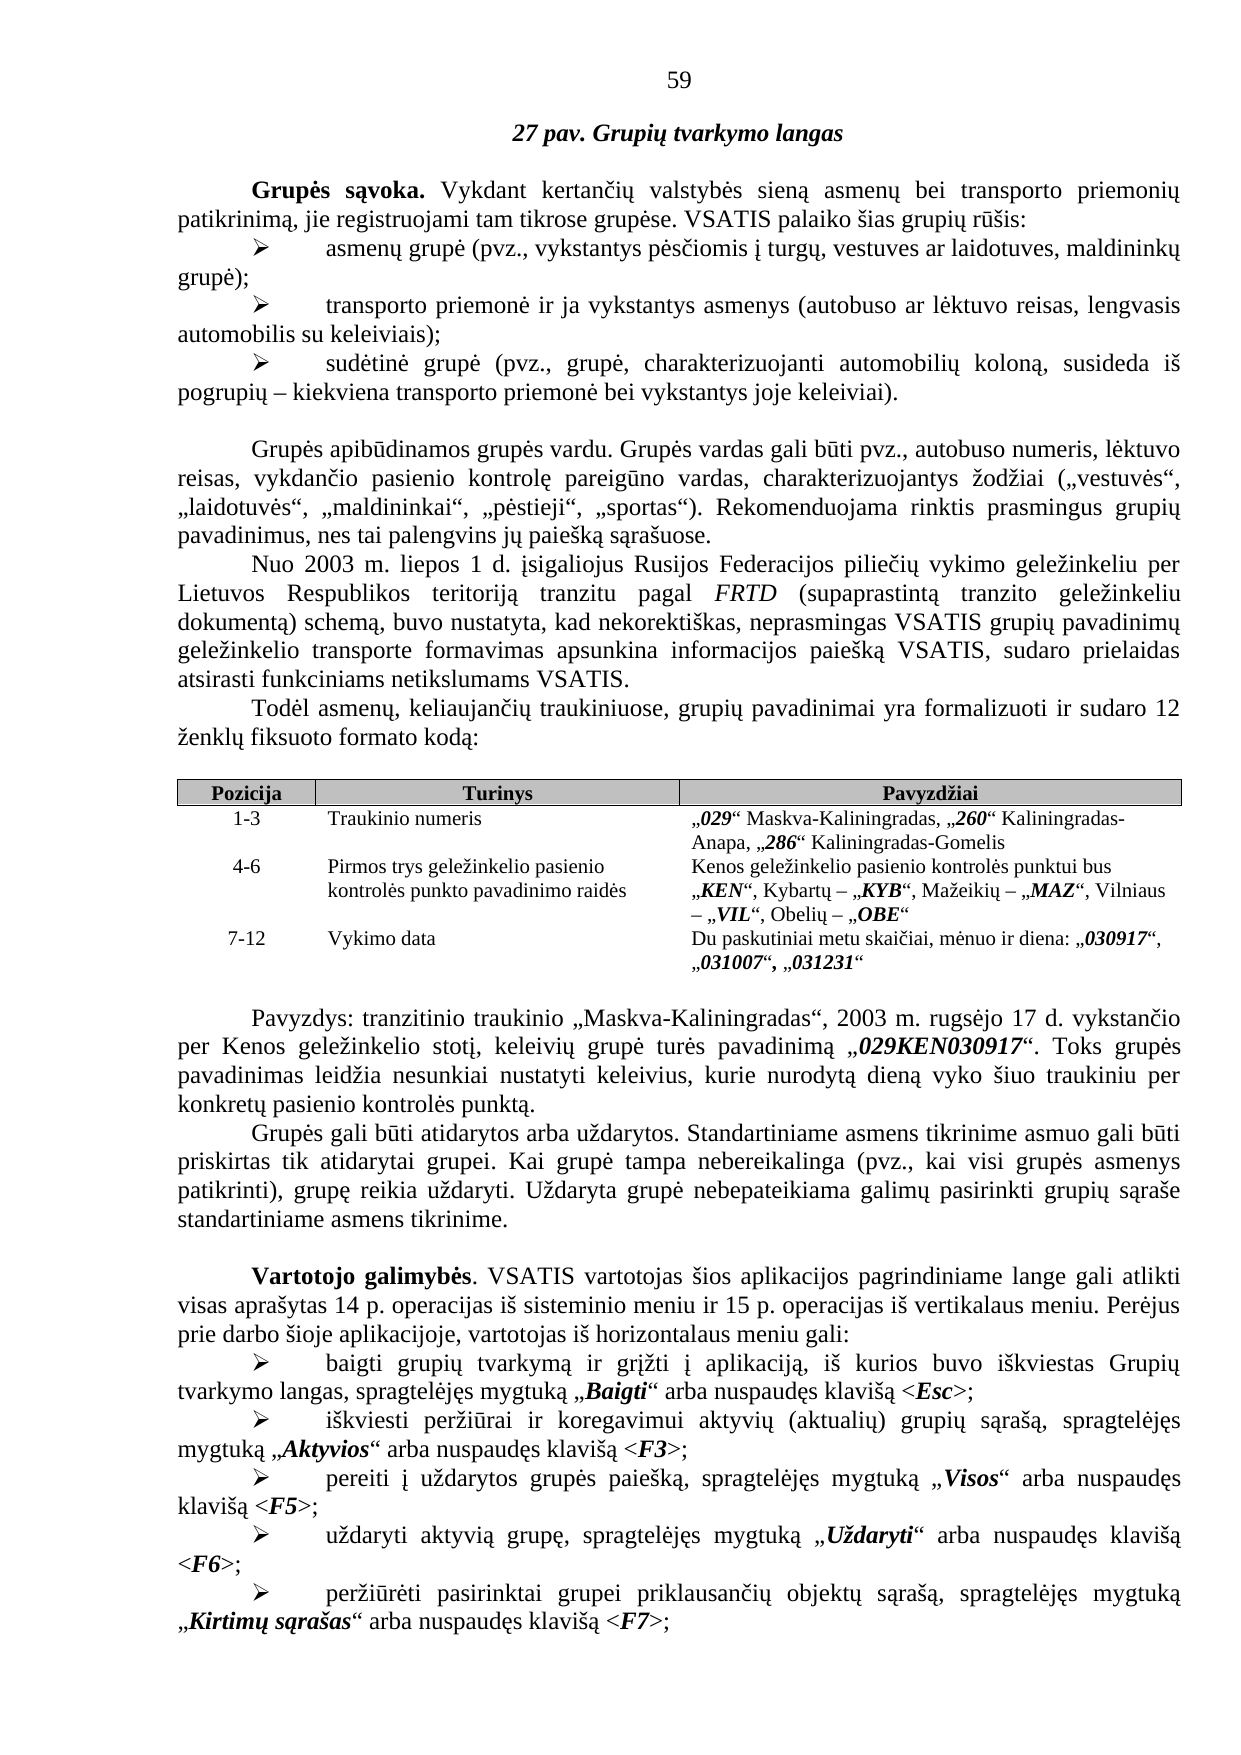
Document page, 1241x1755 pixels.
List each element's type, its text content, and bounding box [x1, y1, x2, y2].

text Todėl asmenų, keliaujančių traukiniuose, grupių pavadinimai yra formalizuoti ir sudaro 12 ženklų fiksuoto formato kodą: [177, 693, 1181, 751]
text Vartotojo galimybės. VSATIS vartotojas šios aplikacijos pagrindiniame lange gali atlikti visas aprašytas 14 p. operacijas iš sisteminio meniu ir 15 p. operacijas iš vertikalaus meniu. Perėjus prie darbo šioje aplikacijoje, vartotojas iš horizontalaus meniu gali: [177, 1261, 1181, 1348]
table_header Turinys [316, 780, 679, 804]
text  asmenų grupė (pvz., vykstantys pėsčiomis į turgų, vestuves ar laidotuves, maldininkų grupė); [177, 233, 1181, 291]
table_cell Traukinio numeris [316, 806, 679, 854]
text Grupės sąvoka. Vykdant kertančių valstybės sieną asmenų bei transporto priemonių patikrinimą, jie registruojami tam tikrose grupėse. VSATIS palaiko šias grupių rūšis: [177, 176, 1181, 233]
table_cell Vykimo data [316, 926, 679, 974]
table_cell 1-3 [177, 806, 316, 854]
text Nuo 2003 m. liepos 1 d. įsigaliojus Rusijos Federacijos piliečių vykimo geležinkeliu per Lietuvos Respublikos teritoriją tranzitu pagal FRTD (supaprastintą tranzito geležinkeliu dokumentą) schemą, buvo nustatyta, kad nekorektiškas, neprasmingas VSATIS grupių pavadinimų geležinkelio transporte formavimas apsunkina informacijos paiešką VSATIS, sudaro prielaidas atsirasti funkciniams netikslumams VSATIS. [177, 549, 1181, 693]
table_cell „029“ Maskva-Kaliningradas, „260“ Kaliningradas-Anapa, „286“ Kaliningradas-Gomelis [679, 806, 1181, 854]
table_cell Du paskutiniai metu skaičiai, mėnuo ir diena: „030917“, „031007“, „031231“ [679, 926, 1181, 974]
table_header Pavyzdžiai [680, 780, 1181, 804]
table_cell 4-6 [177, 854, 316, 926]
text  transporto priemonė ir ja vykstantys asmenys (autobuso ar lėktuvo reisas, lengvasis automobilis su keleiviais); [177, 291, 1181, 348]
text  peržiūrėti pasirinktai grupei priklausančių objektų sąrašą, spragtelėjęs mygtuką „Kirtimų sąrašas“ arba nuspaudęs klavišą <F7>; [177, 1578, 1181, 1635]
table_cell Pirmos trys geležinkelio pasienio kontrolės punkto pavadinimo raidės [316, 854, 679, 926]
text  pereiti į uždarytos grupės paiešką, spragtelėjęs mygtuką „Visos“ arba nuspaudęs klavišą <F5>; [177, 1463, 1181, 1520]
text  baigti grupių tvarkymą ir grįžti į aplikaciją, iš kurios buvo iškviestas Grupių tvarkymo langas, spragtelėjęs mygtuką „Baigti“ arba nuspaudęs klavišą <Esc>; [177, 1348, 1181, 1405]
text Pavyzdys: tranzitinio traukinio „Maskva-Kaliningradas“, 2003 m. rugsėjo 17 d. vykstančio per Kenos geležinkelio stotį, keleivių grupė turės pavadinimą „029KEN030917“. Toks grupės pavadinimas leidžia nesunkiai nustatyti keleivius, kurie nurodytą dieną vyko šiuo traukiniu per konkretų pasienio kontrolės punktą. [177, 1003, 1181, 1118]
text Grupės apibūdinamos grupės vardu. Grupės vardas gali būti pvz., autobuso numeris, lėktuvo reisas, vykdančio pasienio kontrolę pareigūno vardas, charakterizuojantys žodžiai („vestuvės“, „laidotuvės“, „maldininkai“, „pėstieji“, „sportas“). Rekomenduojama rinktis prasmingus grupių pavadinimus, nes tai palengvins jų paiešką sąrašuose. [177, 434, 1181, 549]
text  iškviesti peržiūrai ir koregavimui aktyvių (aktualių) grupių sąrašą, spragtelėjęs mygtuką „Aktyvios“ arba nuspaudęs klavišą <F3>; [177, 1405, 1181, 1463]
table_cell Kenos geležinkelio pasienio kontrolės punktui bus „KEN“, Kybartų – „KYB“, Mažeikių – „MAZ“, Vilniaus – „VIL“, Obelių – „OBE“ [679, 854, 1181, 926]
text  uždaryti aktyvią grupę, spragtelėjęs mygtuką „Uždaryti“ arba nuspaudęs klavišą <F6>; [177, 1520, 1181, 1578]
table_header Pozicija [178, 780, 315, 804]
text Grupės gali būti atidarytos arba uždarytos. Standartiniame asmens tikrinime asmuo gali būti priskirtas tik atidarytai grupei. Kai grupė tampa nebereikalinga (pvz., kai visi grupės asmenys patikrinti), grupę reikia uždaryti. Uždaryta grupė nebepateikiama galimų pasirinkti grupių sąraše standartiniame asmens tikrinime. [177, 1118, 1181, 1233]
table_cell 7-12 [177, 926, 316, 974]
text 27 pav. Grupių tvarkymo langas [177, 118, 1181, 147]
text  sudėtinė grupė (pvz., grupė, charakterizuojanti automobilių koloną, susideda iš pogrupių – kiekviena transporto priemonė bei vykstantys joje keleiviai). [177, 348, 1181, 406]
